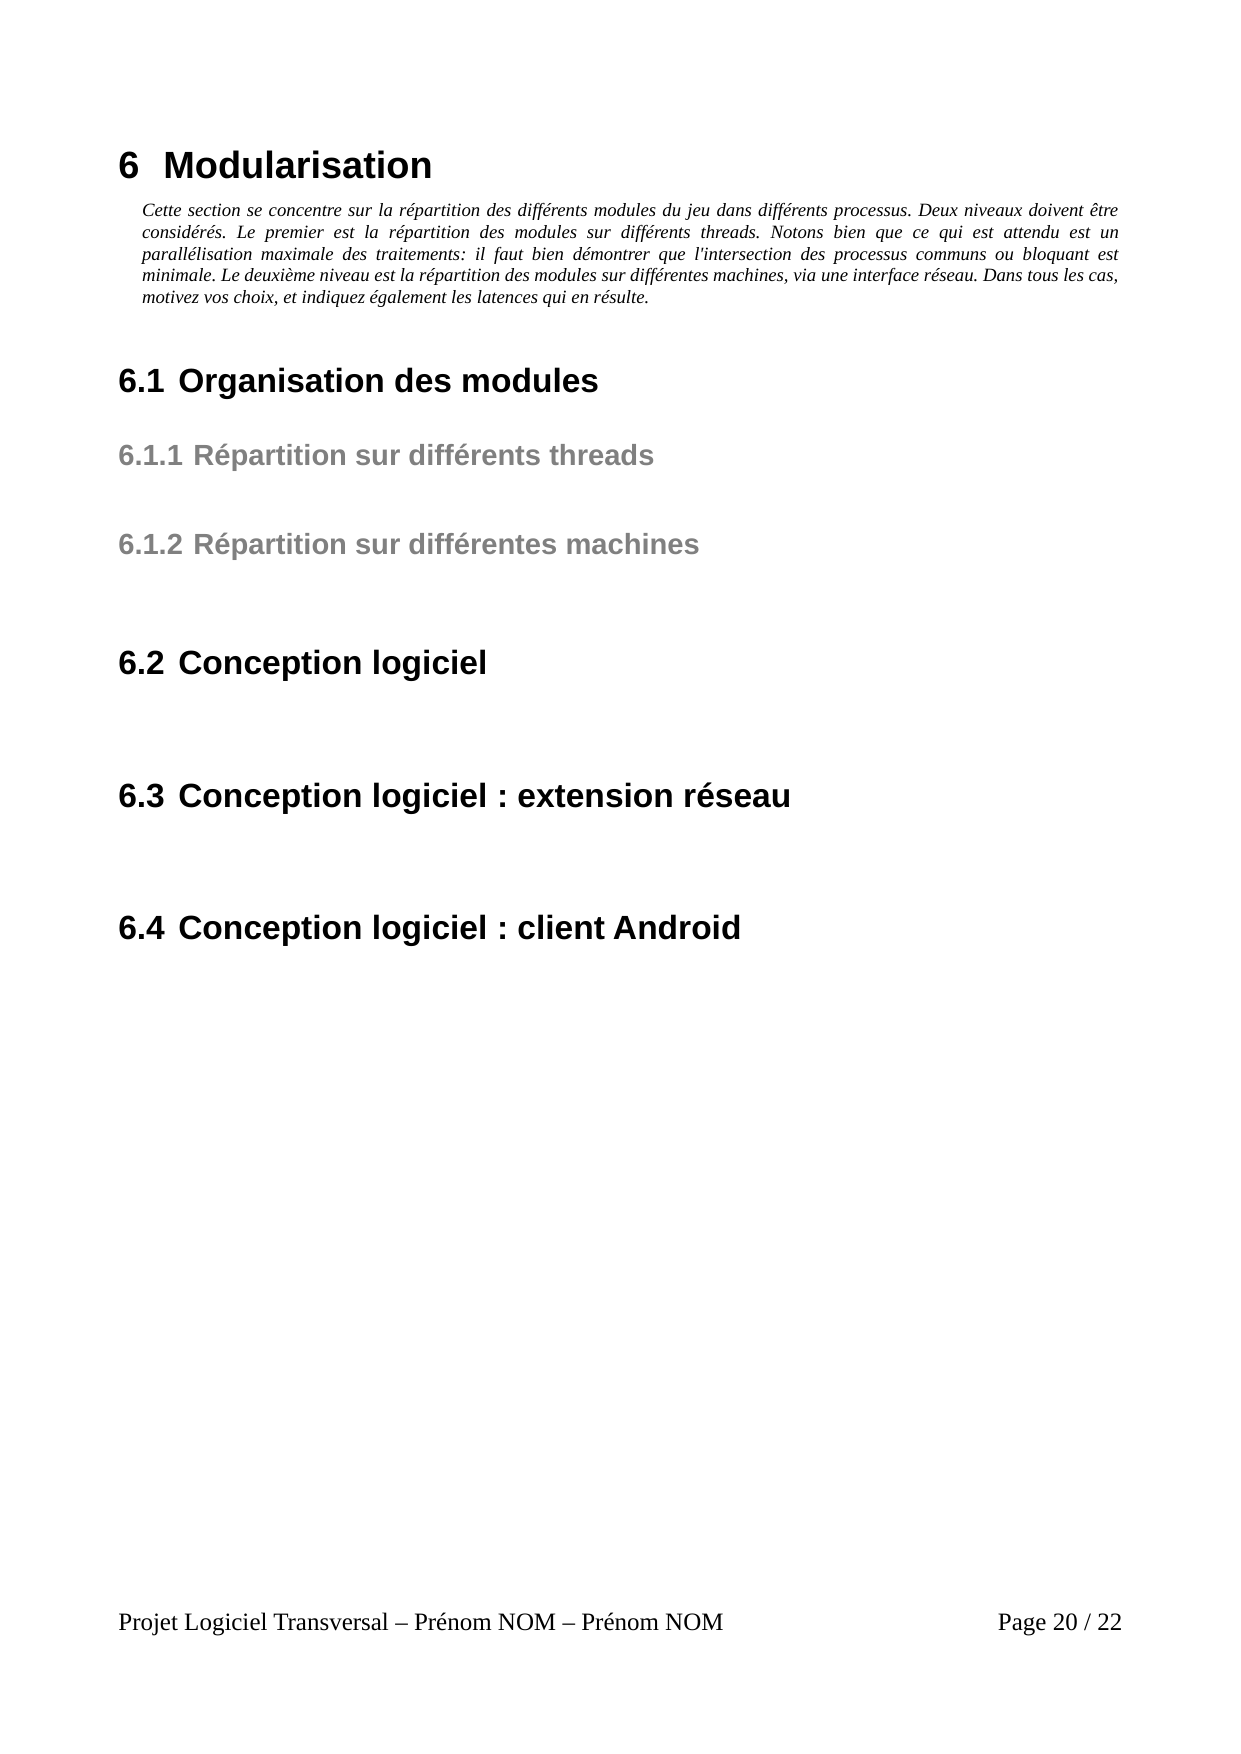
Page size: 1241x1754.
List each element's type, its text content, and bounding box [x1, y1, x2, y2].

subtitle Conception logiciel : client Android [118, 908, 1122, 947]
subtitle Conception logiciel : extension réseau [118, 776, 1122, 814]
subtitle Répartition sur différentes machines [118, 527, 1122, 561]
text Cette section se concentre sur la répartition des différents modules du jeu dans différents processus. Deux niveaux doivent être considérés. Le premier est la répartition des modules sur différents threads. Notons bien que ce qui est attendu est un parallélisation maximale des traitements: il faut bien démontrer que l'intersection des processus communs ou bloquant est minimale. Le deuxième niveau est la répartition des modules sur différentes machines, via une interface réseau. Dans tous les cas, motivez vos choix, et indiquez également les latences qui en résulte. [142, 199, 1122, 307]
subtitle Répartition sur différents threads [118, 438, 1122, 471]
subtitle Conception logiciel [118, 643, 1122, 682]
subtitle Modularisation [118, 143, 1122, 187]
subtitle Organisation des modules [118, 361, 1122, 399]
